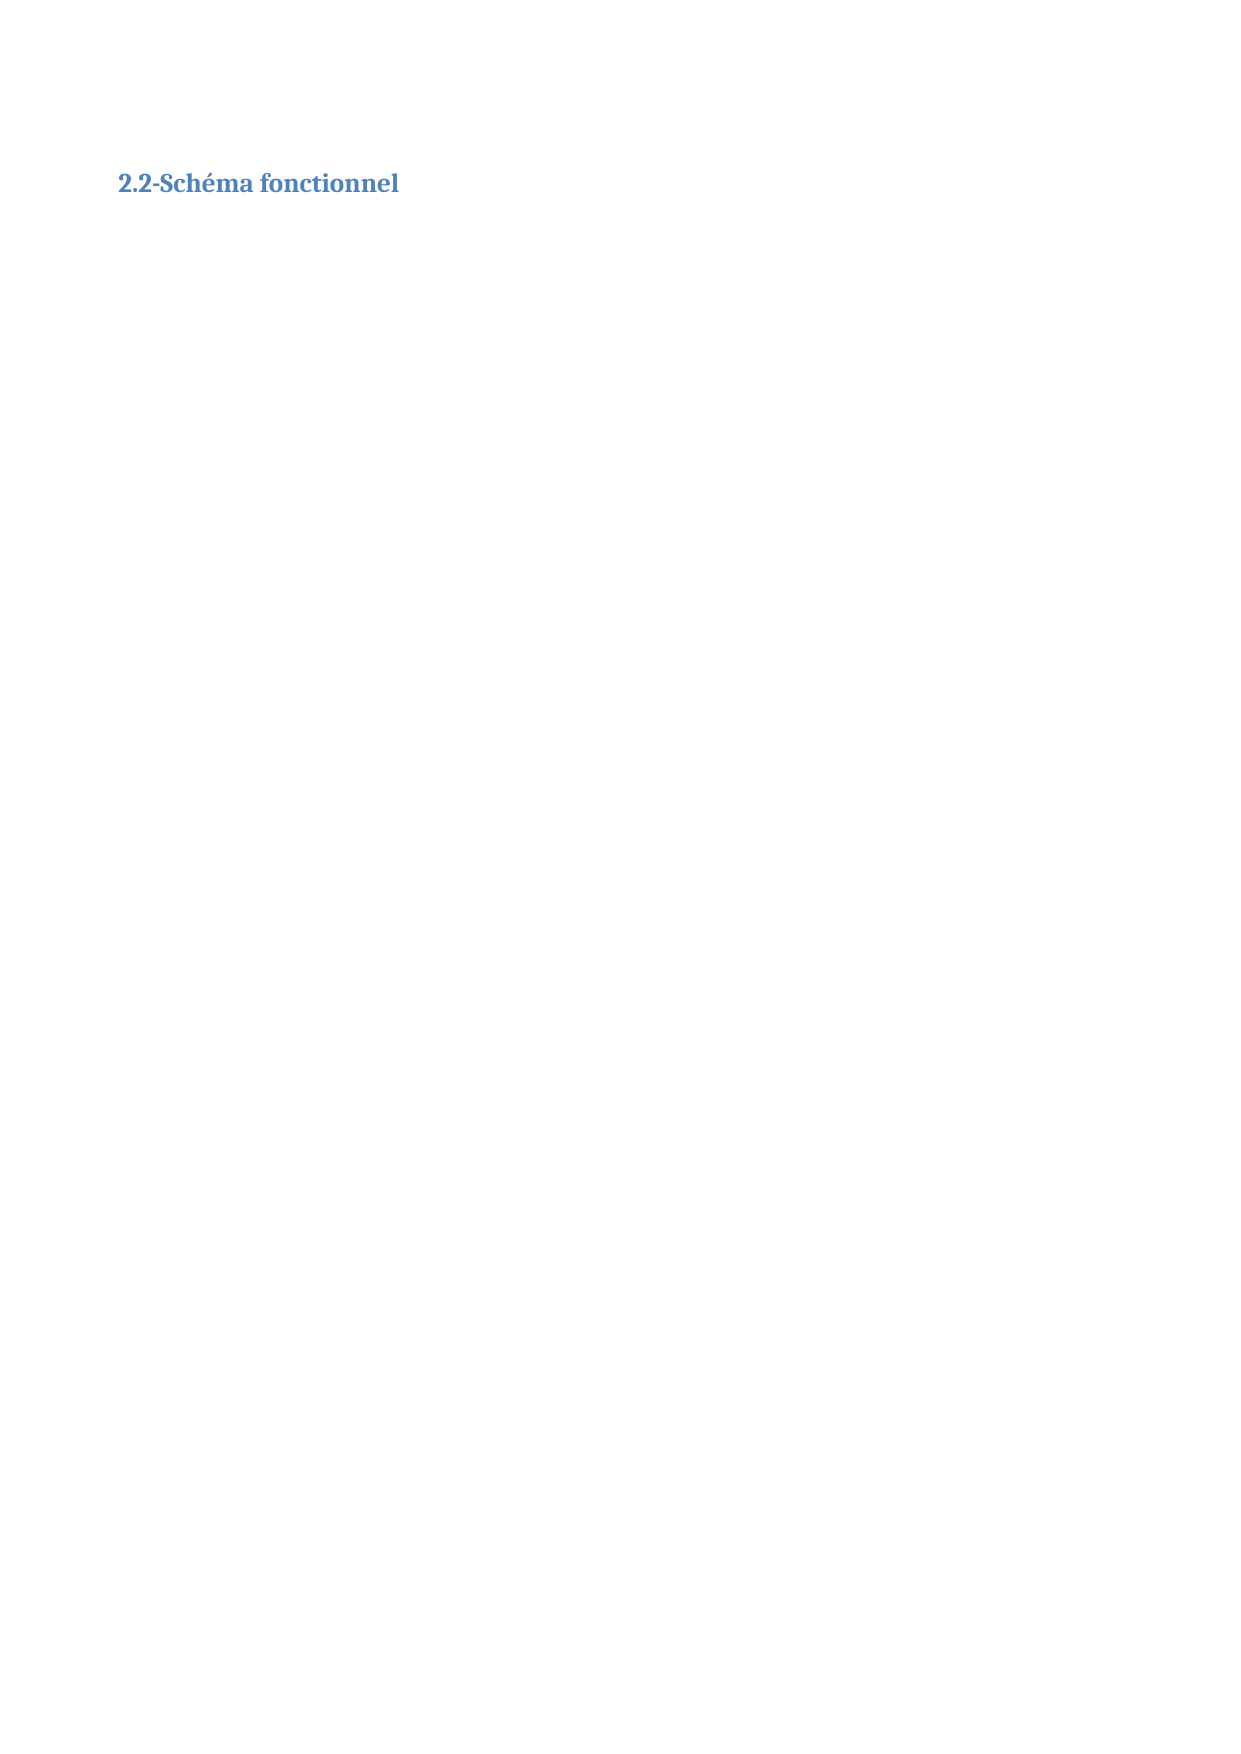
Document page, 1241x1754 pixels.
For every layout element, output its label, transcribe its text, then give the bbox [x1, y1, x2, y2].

subtitle 2.2-Schéma fonctionnel [118, 168, 1122, 199]
